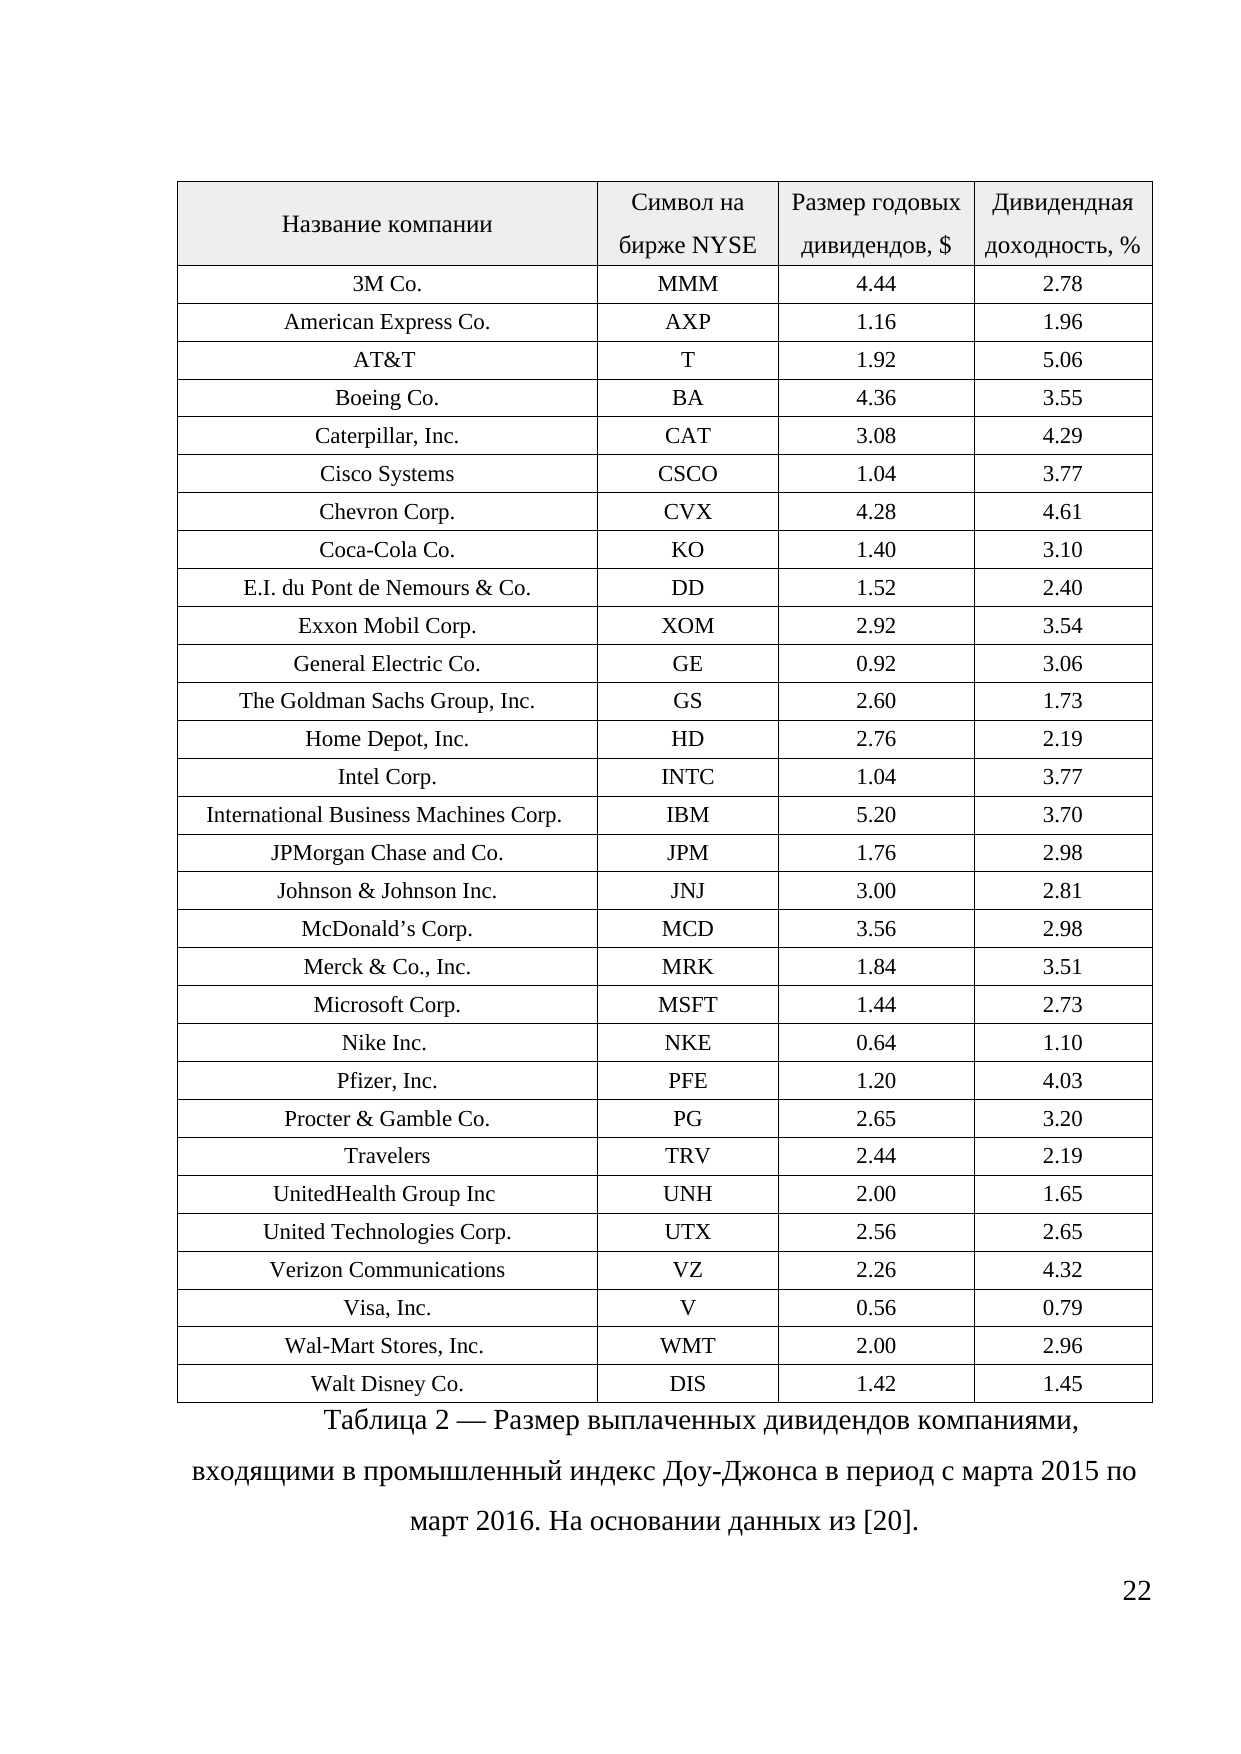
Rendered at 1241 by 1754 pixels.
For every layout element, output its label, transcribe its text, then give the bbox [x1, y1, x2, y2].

table_cell Caterpillar, Inc. [178, 417, 597, 454]
table_cell 3.51 [975, 948, 1152, 985]
table_cell PFE [598, 1062, 778, 1099]
table_cell AT&T [178, 342, 597, 378]
table_cell 2.65 [975, 1214, 1152, 1251]
table_header Символ на бирже NYSE [598, 182, 778, 265]
table_cell 1.45 [975, 1365, 1152, 1402]
table_cell 2.44 [779, 1138, 974, 1175]
table_header Размер годовых дивидендов, $ [779, 182, 974, 265]
table_header Дивидендная доходность, % [975, 182, 1152, 265]
table_cell 5.06 [975, 342, 1152, 378]
table_cell 3.10 [975, 531, 1152, 568]
table_cell 3.70 [975, 797, 1152, 833]
table_cell 1.76 [779, 835, 974, 871]
table_cell PG [598, 1100, 778, 1137]
table_cell 3.00 [779, 872, 974, 909]
table_cell CAT [598, 417, 778, 454]
table_cell 0.56 [779, 1290, 974, 1326]
table_cell VZ [598, 1252, 778, 1288]
table_cell UTX [598, 1214, 778, 1251]
table_cell 3.20 [975, 1100, 1152, 1137]
table_cell 3.08 [779, 417, 974, 454]
table_cell JPMorgan Chase and Co. [178, 835, 597, 871]
table_cell BA [598, 380, 778, 416]
table_cell GS [598, 683, 778, 720]
table_cell General Electric Co. [178, 645, 597, 682]
table_cell Microsoft Corp. [178, 986, 597, 1023]
table_cell 1.40 [779, 531, 974, 568]
table_cell 1.42 [779, 1365, 974, 1402]
table_cell 3.77 [975, 759, 1152, 796]
table_cell Johnson & Johnson Inc. [178, 872, 597, 909]
table_cell 2.65 [779, 1100, 974, 1137]
table_cell 0.92 [779, 645, 974, 682]
table_cell 2.00 [779, 1327, 974, 1364]
table_cell IBM [598, 797, 778, 833]
table_cell American Express Co. [178, 304, 597, 341]
table_cell HD [598, 721, 778, 758]
table_cell E.I. du Pont de Nemours & Co. [178, 569, 597, 606]
table_cell 4.28 [779, 493, 974, 530]
table_cell 2.76 [779, 721, 974, 758]
table_cell Exxon Mobil Corp. [178, 607, 597, 644]
table_cell 1.52 [779, 569, 974, 606]
table_cell 5.20 [779, 797, 974, 833]
table_cell 1.10 [975, 1024, 1152, 1061]
table_cell 2.73 [975, 986, 1152, 1023]
table_cell T [598, 342, 778, 378]
table_cell UNH [598, 1176, 778, 1213]
table_cell 2.26 [779, 1252, 974, 1288]
table_cell Walt Disney Co. [178, 1365, 597, 1402]
table_cell XOM [598, 607, 778, 644]
table_cell 1.65 [975, 1176, 1152, 1213]
table_cell JNJ [598, 872, 778, 909]
table_cell 2.60 [779, 683, 974, 720]
table_cell MMM [598, 266, 778, 303]
table_cell JPM [598, 835, 778, 871]
table_cell 2.98 [975, 835, 1152, 871]
table_cell 3.06 [975, 645, 1152, 682]
table_cell 0.79 [975, 1290, 1152, 1326]
table_cell 2.19 [975, 1138, 1152, 1175]
table_cell McDonald’s Corp. [178, 910, 597, 947]
table_cell INTC [598, 759, 778, 796]
table_cell 2.98 [975, 910, 1152, 947]
table_cell Procter & Gamble Co. [178, 1100, 597, 1137]
table_cell 3.54 [975, 607, 1152, 644]
table_cell 3.55 [975, 380, 1152, 416]
table_cell 1.73 [975, 683, 1152, 720]
table_cell V [598, 1290, 778, 1326]
table_cell Home Depot, Inc. [178, 721, 597, 758]
table_cell 1.04 [779, 455, 974, 492]
table_cell DD [598, 569, 778, 606]
table_cell GE [598, 645, 778, 682]
table_cell UnitedHealth Group Inc [178, 1176, 597, 1213]
table_header Название компании [178, 182, 597, 265]
table_cell Chevron Corp. [178, 493, 597, 530]
table_cell 2.56 [779, 1214, 974, 1251]
table_cell DIS [598, 1365, 778, 1402]
table_cell NKE [598, 1024, 778, 1061]
table_cell 2.81 [975, 872, 1152, 909]
table_cell United Technologies Corp. [178, 1214, 597, 1251]
table_cell 4.29 [975, 417, 1152, 454]
table_cell 1.84 [779, 948, 974, 985]
table_cell Wal-Mart Stores, Inc. [178, 1327, 597, 1364]
table_cell Boeing Co. [178, 380, 597, 416]
table_cell Merck & Co., Inc. [178, 948, 597, 985]
table_cell 4.32 [975, 1252, 1152, 1288]
table_cell 4.03 [975, 1062, 1152, 1099]
table_cell Coca-Cola Co. [178, 531, 597, 568]
table_cell 4.44 [779, 266, 974, 303]
table_cell 2.40 [975, 569, 1152, 606]
table_cell MCD [598, 910, 778, 947]
table_cell 0.64 [779, 1024, 974, 1061]
table_cell 3.56 [779, 910, 974, 947]
table_cell 1.92 [779, 342, 974, 378]
table_cell 2.19 [975, 721, 1152, 758]
table_cell CVX [598, 493, 778, 530]
table_cell 3M Co. [178, 266, 597, 303]
table_cell 2.00 [779, 1176, 974, 1213]
table_cell 2.96 [975, 1327, 1152, 1364]
table_cell Intel Corp. [178, 759, 597, 796]
table_cell 3.77 [975, 455, 1152, 492]
table_cell 4.61 [975, 493, 1152, 530]
table_cell 1.96 [975, 304, 1152, 341]
table_cell 1.44 [779, 986, 974, 1023]
table_cell CSCO [598, 455, 778, 492]
table_cell 1.20 [779, 1062, 974, 1099]
table_cell 2.92 [779, 607, 974, 644]
table_cell WMT [598, 1327, 778, 1364]
table_cell AXP [598, 304, 778, 341]
text Таблица 2 — Размер выплаченных дивидендов компаниями, входящими в промышленный индекс Доу-Джонса в период с марта 2015 по март 2016. На основании данных из [20]. [177, 1403, 1152, 1536]
table_cell Pfizer, Inc. [178, 1062, 597, 1099]
table_cell International Business Machines Corp. [178, 797, 597, 833]
table_cell Visa, Inc. [178, 1290, 597, 1326]
table_cell 1.16 [779, 304, 974, 341]
table_cell KO [598, 531, 778, 568]
table_cell Travelers [178, 1138, 597, 1175]
table_cell Nike Inc. [178, 1024, 597, 1061]
table_cell Verizon Communications [178, 1252, 597, 1288]
table_cell 1.04 [779, 759, 974, 796]
table_cell 4.36 [779, 380, 974, 416]
table_cell TRV [598, 1138, 778, 1175]
table_cell 2.78 [975, 266, 1152, 303]
table_cell MSFT [598, 986, 778, 1023]
table_cell Cisco Systems [178, 455, 597, 492]
table_cell MRK [598, 948, 778, 985]
table_cell The Goldman Sachs Group, Inc. [178, 683, 597, 720]
